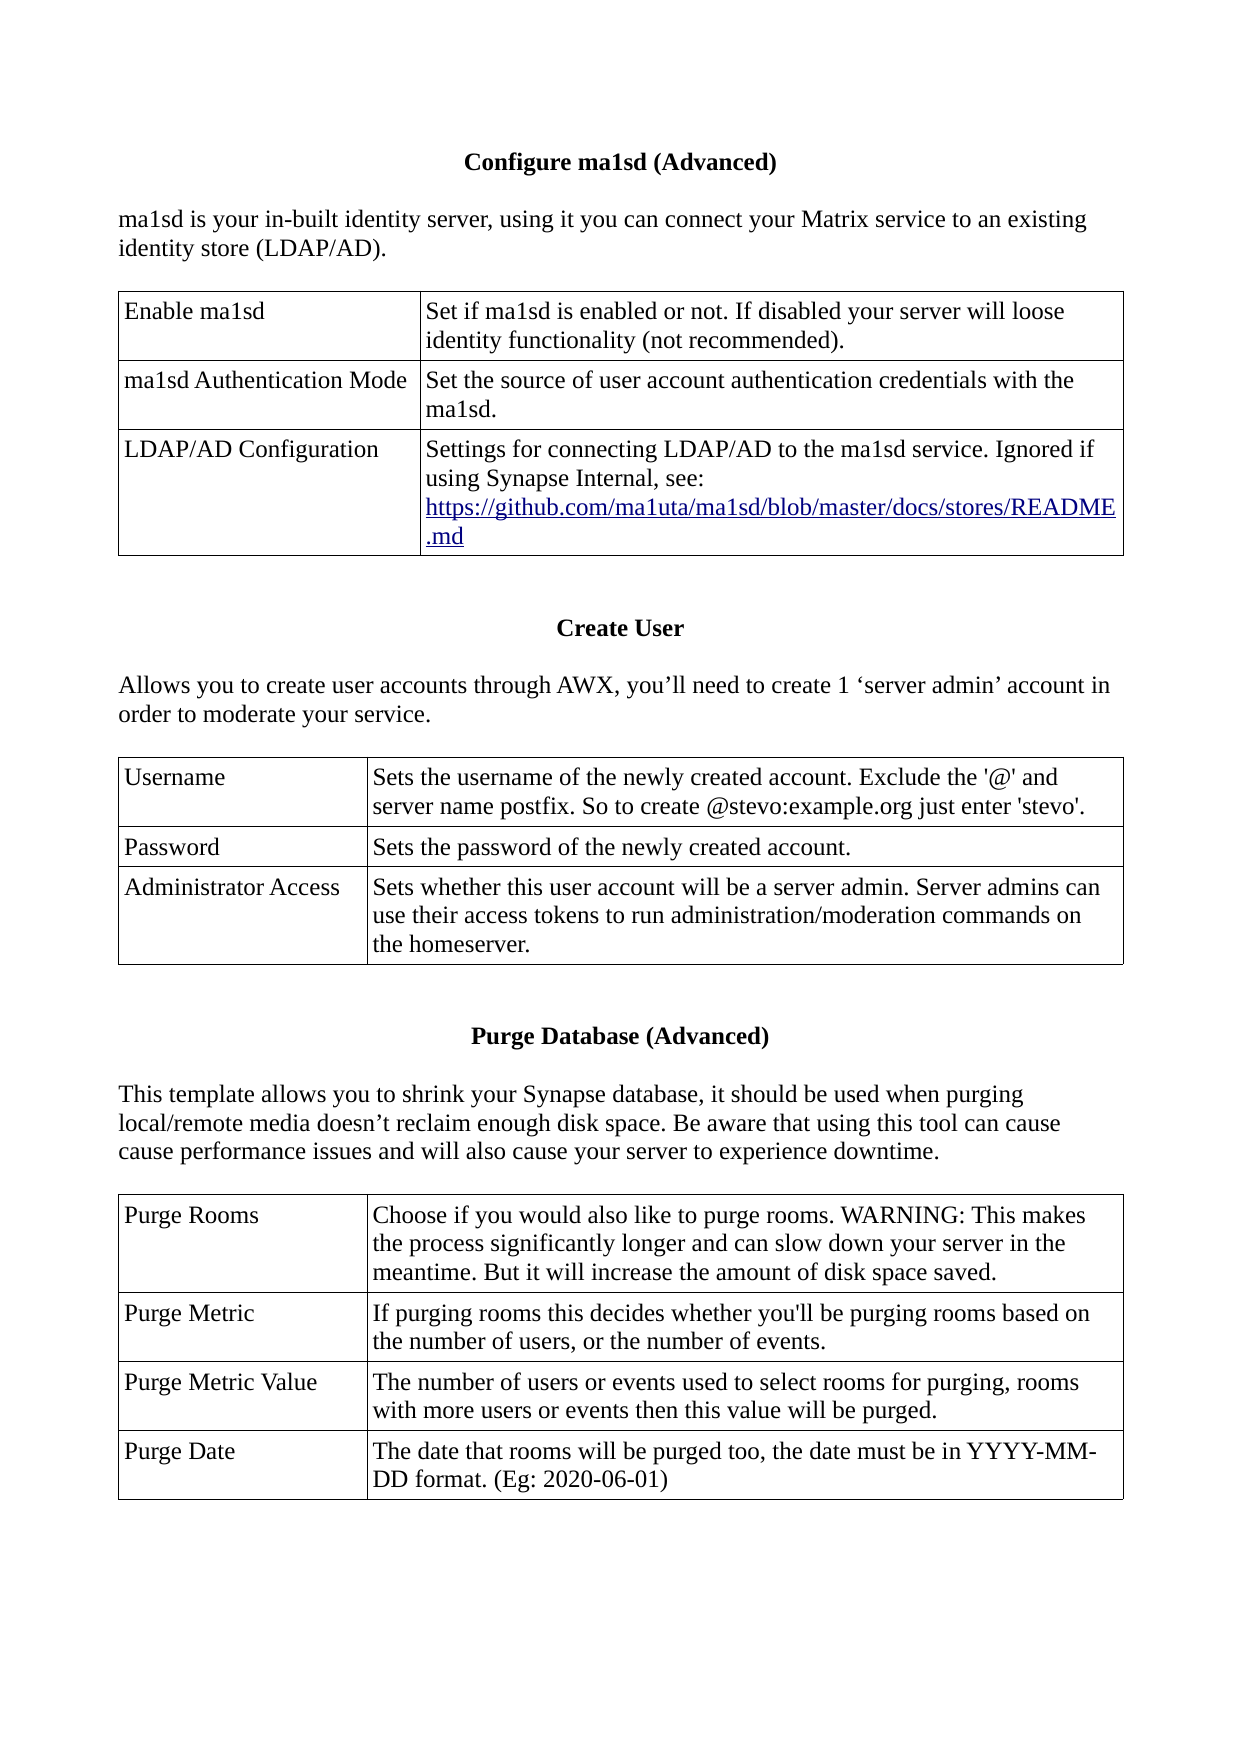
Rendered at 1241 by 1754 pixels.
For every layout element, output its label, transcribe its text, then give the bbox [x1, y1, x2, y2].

table_cell Settings for connecting LDAP/AD to the ma1sd service. Ignored if using Synapse Internal, see: https://github.com/ma1uta/ma1sd/blob/master/docs/stores/README.md [421, 430, 1123, 555]
table_cell If purging rooms this decides whether you'll be purging rooms based on the number of users, or the number of events. [368, 1293, 1123, 1361]
table_cell The number of users or events used to select rooms for purging, rooms with more users or events then this value will be purged. [368, 1362, 1123, 1430]
table_cell ma1sd Authentication Mode [119, 361, 420, 429]
table_header Set if ma1sd is enabled or not. If disabled your server will loose identity functionality (not recommended). [421, 292, 1123, 360]
table_header Username [119, 758, 367, 826]
text ma1sd is your in-built identity server, using it you can connect your Matrix service to an existing identity store (LDAP/AD). [118, 204, 1122, 262]
table_cell Purge Metric [119, 1293, 367, 1361]
text This template allows you to shrink your Synapse database, it should be used when purging local/remote media doesn’t reclaim enough disk space. Be aware that using this tool can cause cause performance issues and will also cause your server to experience downtime. [118, 1079, 1122, 1165]
table_cell Purge Date [119, 1431, 367, 1499]
table_header Enable ma1sd [119, 292, 420, 360]
table_cell Purge Metric Value [119, 1362, 367, 1430]
table_cell Sets whether this user account will be a server admin. Server admins can use their access tokens to run administration/moderation commands on the homeserver. [368, 867, 1123, 964]
table_cell LDAP/AD Configuration [119, 430, 420, 555]
text Create User [118, 613, 1122, 642]
table_cell Set the source of user account authentication credentials with the ma1sd. [421, 361, 1123, 429]
table_header Sets the username of the newly created account. Exclude the '@' and server name postfix. So to create @stevo:example.org just enter 'stevo'. [368, 758, 1123, 826]
text Configure ma1sd (Advanced) [118, 147, 1122, 176]
text Allows you to create user accounts through AWX, you’ll need to create 1 ‘server admin’ account in order to moderate your service. [118, 670, 1122, 728]
table_cell Sets the password of the newly created account. [368, 827, 1123, 866]
table_cell The date that rooms will be purged too, the date must be in YYYY-MM-DD format. (Eg: 2020-06-01) [368, 1431, 1123, 1499]
table_cell Administrator Access [119, 867, 367, 964]
table_cell Password [119, 827, 367, 866]
table_header Choose if you would also like to purge rooms. WARNING: This makes the process significantly longer and can slow down your server in the meantime. But it will increase the amount of disk space saved. [368, 1195, 1123, 1292]
table_header Purge Rooms [119, 1195, 367, 1292]
text Purge Database (Advanced) [118, 1021, 1122, 1050]
